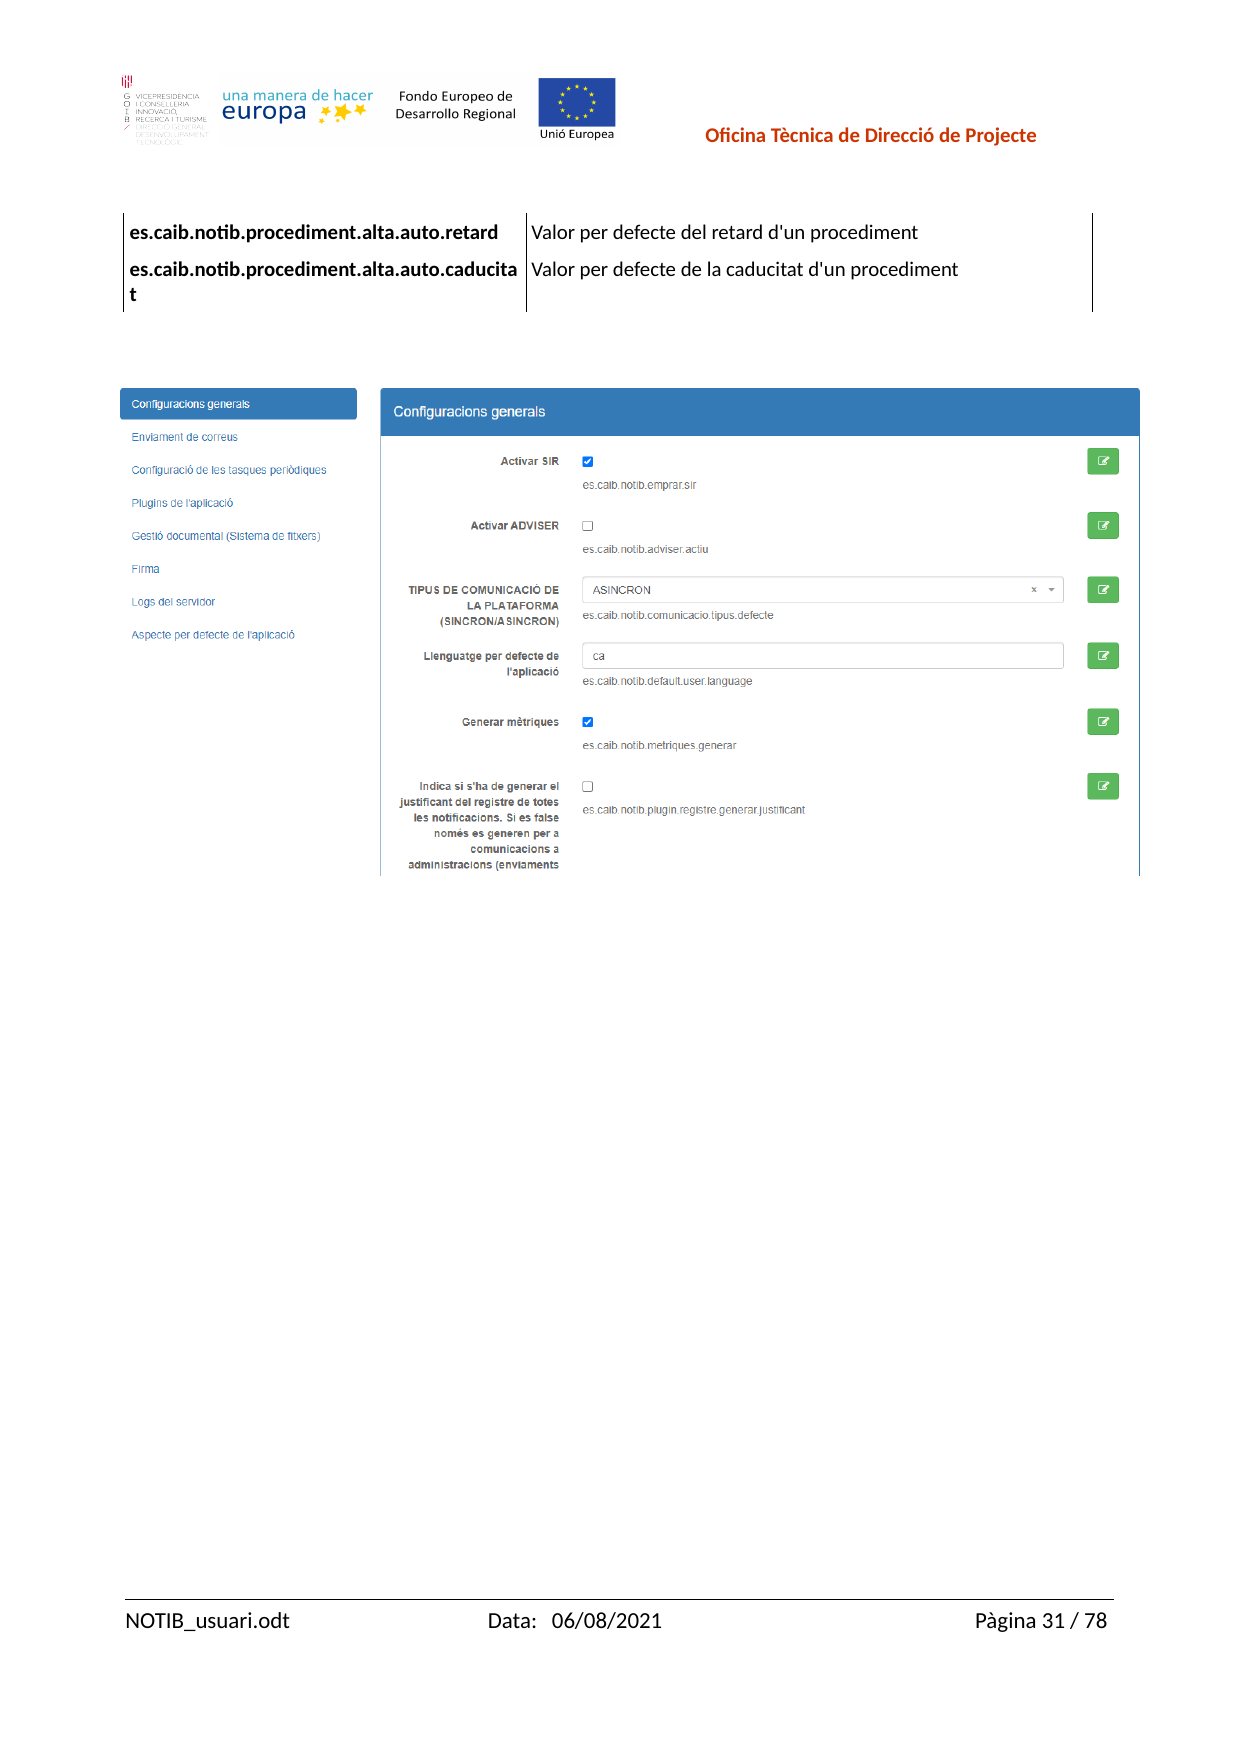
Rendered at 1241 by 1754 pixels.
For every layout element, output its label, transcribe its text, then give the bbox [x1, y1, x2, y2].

table_cell Valor per defecte de la caducitat d'un procediment [527, 250, 1092, 312]
table_cell es.caib.notib.procediment.alta.auto.caducitat [124, 250, 526, 312]
table_cell Valor per defecte del retard d'un procediment [527, 213, 1092, 250]
table_cell es.caib.notib.procediment.alta.auto.retard [124, 213, 526, 250]
picture [219, 73, 621, 147]
picture [114, 376, 1142, 876]
picture [118, 73, 213, 147]
